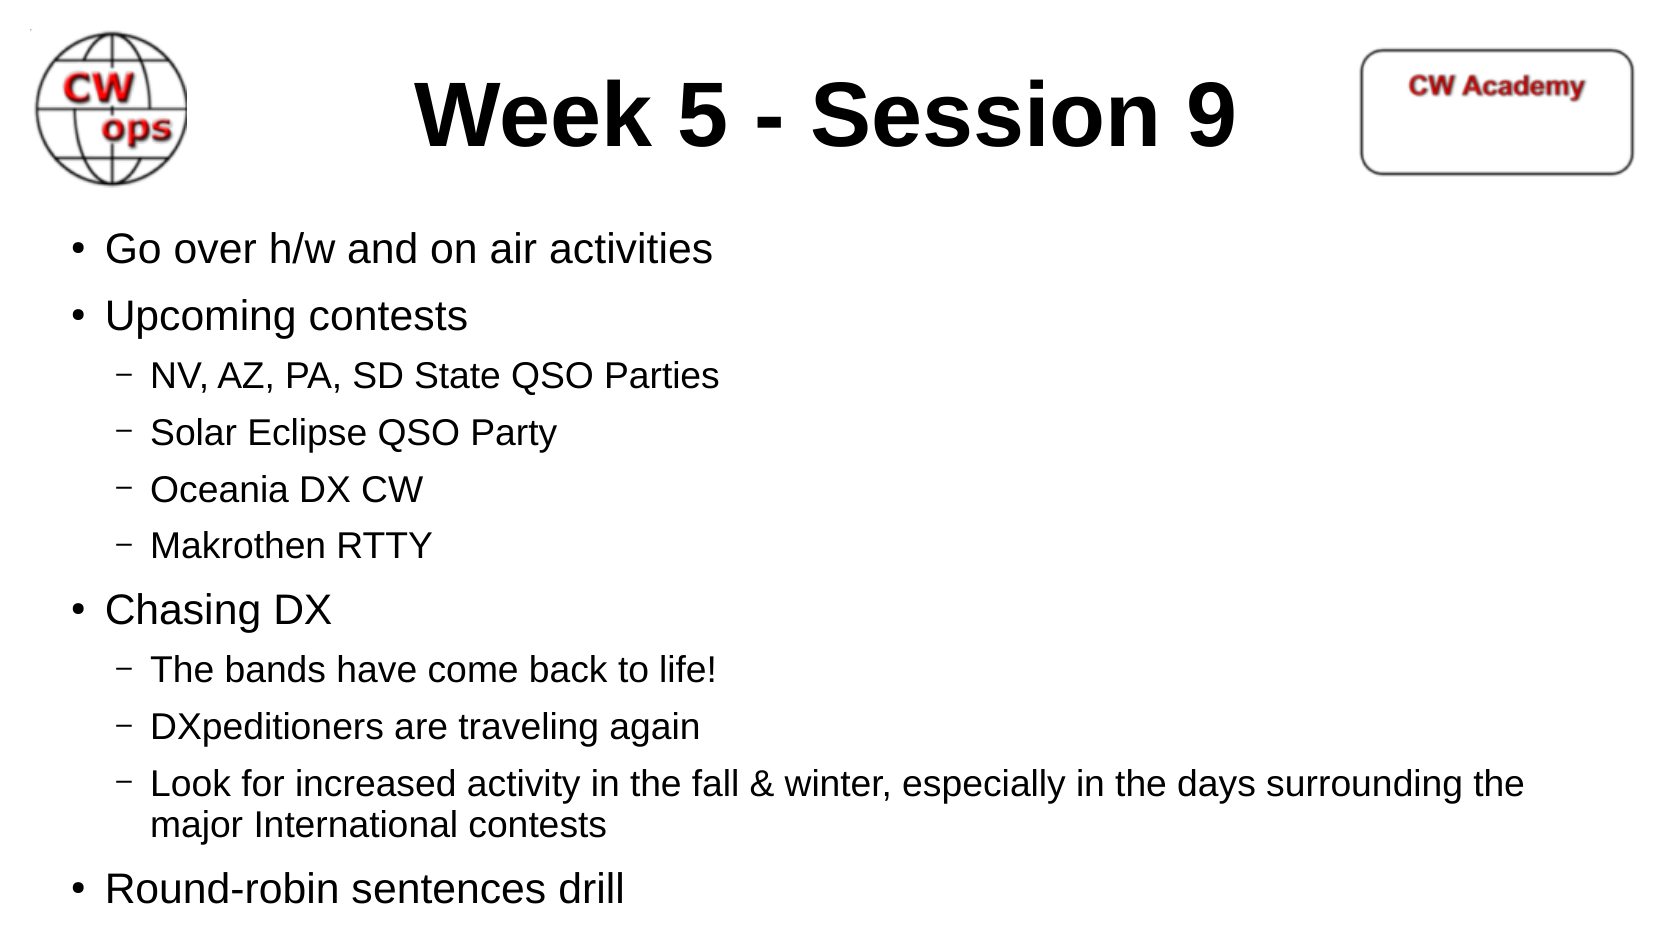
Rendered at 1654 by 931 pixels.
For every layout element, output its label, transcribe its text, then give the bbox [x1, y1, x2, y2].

list Go over h/w and on air activities Upcoming contests NV, AZ, PA, SD State QSO Parties Solar Eclipse QSO Party Oceania DX CW Makrothen RTTY Chasing DX The bands have come back to life! DXpeditioners are traveling again Look for increased activity in the fall & winter, especially in the days surrounding the major International contests Round-robin sentences drill [59, 225, 1601, 915]
picture [1571, 37, 1640, 186]
picture [30, 29, 187, 194]
title Week 5 - Session 9 [82, 37, 1571, 193]
